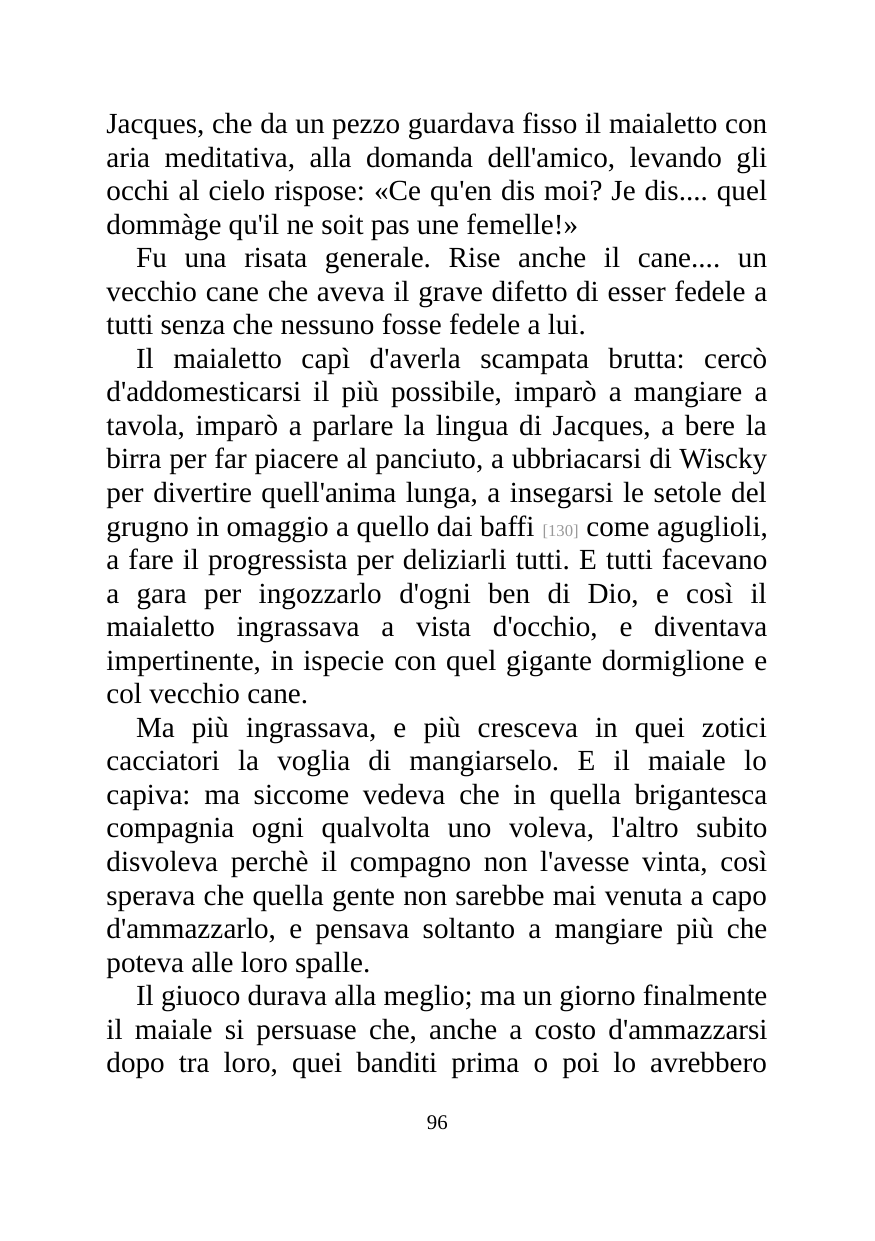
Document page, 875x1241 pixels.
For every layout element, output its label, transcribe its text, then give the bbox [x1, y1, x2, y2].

text Il maialetto capì d'averla scampata brutta: cercò d'addomesticarsi il più possibile, imparò a mangiare a tavola, imparò a parlare la lingua di Jacques, a bere la birra per far piacere al panciuto, a ubbriacarsi di Wiscky per divertire quell'anima lunga, a insegarsi le setole del grugno in omaggio a quello dai baffi [130] come aguglioli, a fare il progressista per deliziarli tutti. E tutti facevano a gara per ingozzarlo d'ogni ben di Dio, e così il maialetto ingrassava a vista d'occhio, e diventava impertinente, in ispecie con quel gigante dormiglione e col vecchio cane. [106, 341, 768, 710]
text Fu una risata generale. Rise anche il cane.... un vecchio cane che aveva il grave difetto di esser fedele a tutti senza che nessuno fosse fedele a lui. [106, 240, 768, 341]
text Jacques, che da un pezzo guardava fisso il maialetto con aria meditativa, alla domanda dell'amico, levando gli occhi al cielo rispose: «Ce qu'en dis moi? Je dis.... quel dommàge qu'il ne soit pas une femelle!» [106, 106, 768, 240]
text Ma più ingrassava, e più cresceva in quei zotici cacciatori la voglia di mangiarselo. E il maiale lo capiva: ma siccome vedeva che in quella brigantesca compagnia ogni qualvolta uno voleva, l'altro subito disvoleva perchè il compagno non l'avesse vinta, così sperava che quella gente non sarebbe mai venuta a capo d'ammazzarlo, e pensava soltanto a mangiare più che poteva alle loro spalle. [106, 710, 768, 978]
text Il giuoco durava alla meglio; ma un giorno finalmente il maiale si persuase che, anche a costo d'ammazzarsi dopo tra loro, quei banditi prima o poi lo avrebbero [106, 978, 768, 1079]
